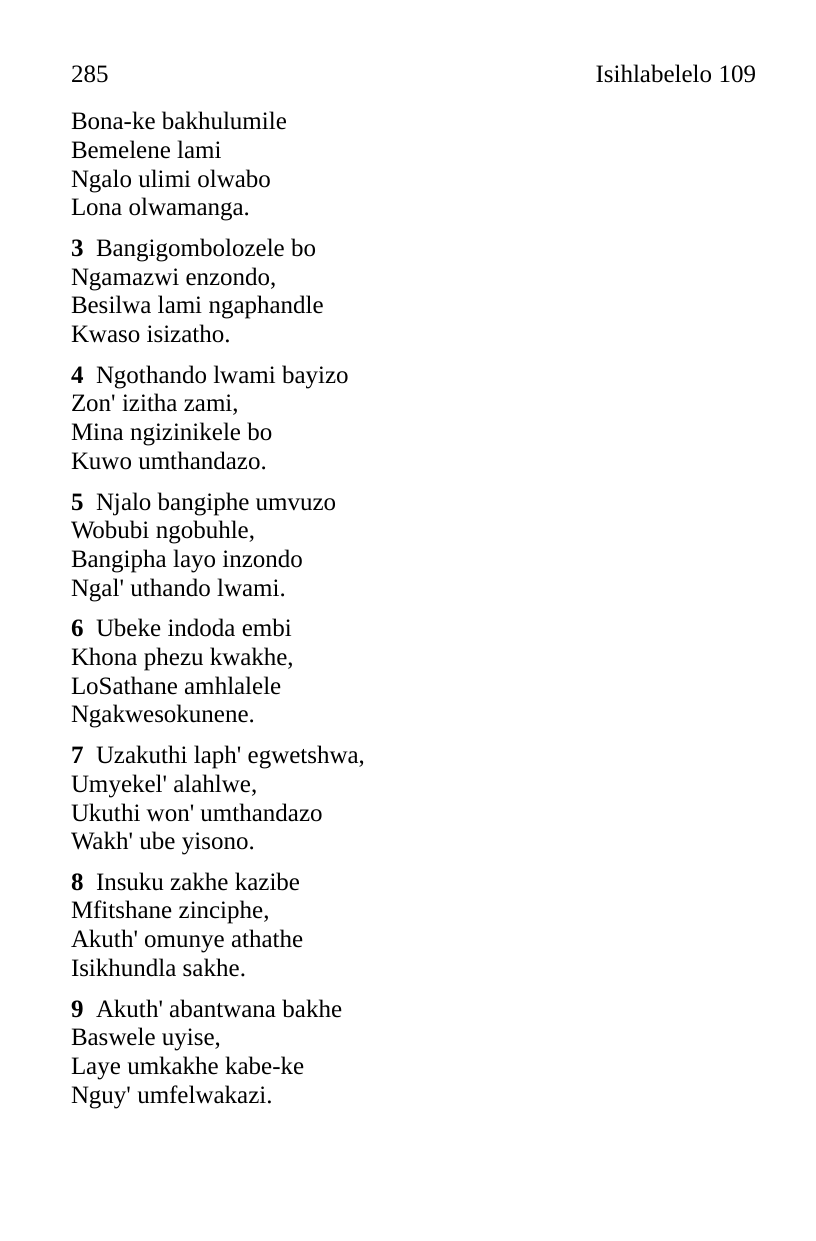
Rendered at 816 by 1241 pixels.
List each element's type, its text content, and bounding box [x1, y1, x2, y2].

text Bangipha layo inzondo [71, 544, 756, 573]
text Kwaso isizatho. [71, 319, 756, 348]
text 9 Akuth' abantwana bakhe [71, 994, 756, 1022]
text Ukuthi won' umthandazo [71, 798, 756, 826]
text Kuwo umthandazo. [71, 446, 756, 475]
text Lona olwamanga. [71, 192, 756, 221]
text Laye umkakhe kabe-ke [71, 1051, 756, 1080]
text Bona-ke bakhulumile [71, 106, 756, 135]
text 3 Bangigombolozele bo [71, 233, 756, 262]
text Ngakwesokunene. [71, 699, 756, 728]
text Ngalo ulimi olwabo [71, 164, 756, 192]
text 5 Njalo bangiphe umvuzo [71, 487, 756, 515]
text Wakh' ube yisono. [71, 826, 756, 855]
text Wobubi ngobuhle, [71, 515, 756, 544]
text Besilwa lami ngaphandle [71, 291, 756, 319]
text Mina ngizinikele bo [71, 417, 756, 446]
text Ngamazwi enzondo, [71, 262, 756, 291]
text Baswele uyise, [71, 1022, 756, 1051]
text 8 Insuku zakhe kazibe [71, 867, 756, 896]
text 6 Ubeke indoda embi [71, 613, 756, 642]
text Khona phezu kwakhe, [71, 642, 756, 671]
text 4 Ngothando lwami bayizo [71, 360, 756, 388]
text Umyekel' alahlwe, [71, 769, 756, 798]
text Bemelene lami [71, 135, 756, 164]
text Nguy' umfelwakazi. [71, 1080, 756, 1109]
text Ngal' uthando lwami. [71, 573, 756, 602]
text Akuth' omunye athathe [71, 924, 756, 953]
text Mfitshane zinciphe, [71, 896, 756, 924]
text LoSathane amhlalele [71, 671, 756, 699]
text 7 Uzakuthi laph' egwetshwa, [71, 740, 756, 769]
text Zon' izitha zami, [71, 388, 756, 417]
text Isikhundla sakhe. [71, 953, 756, 982]
